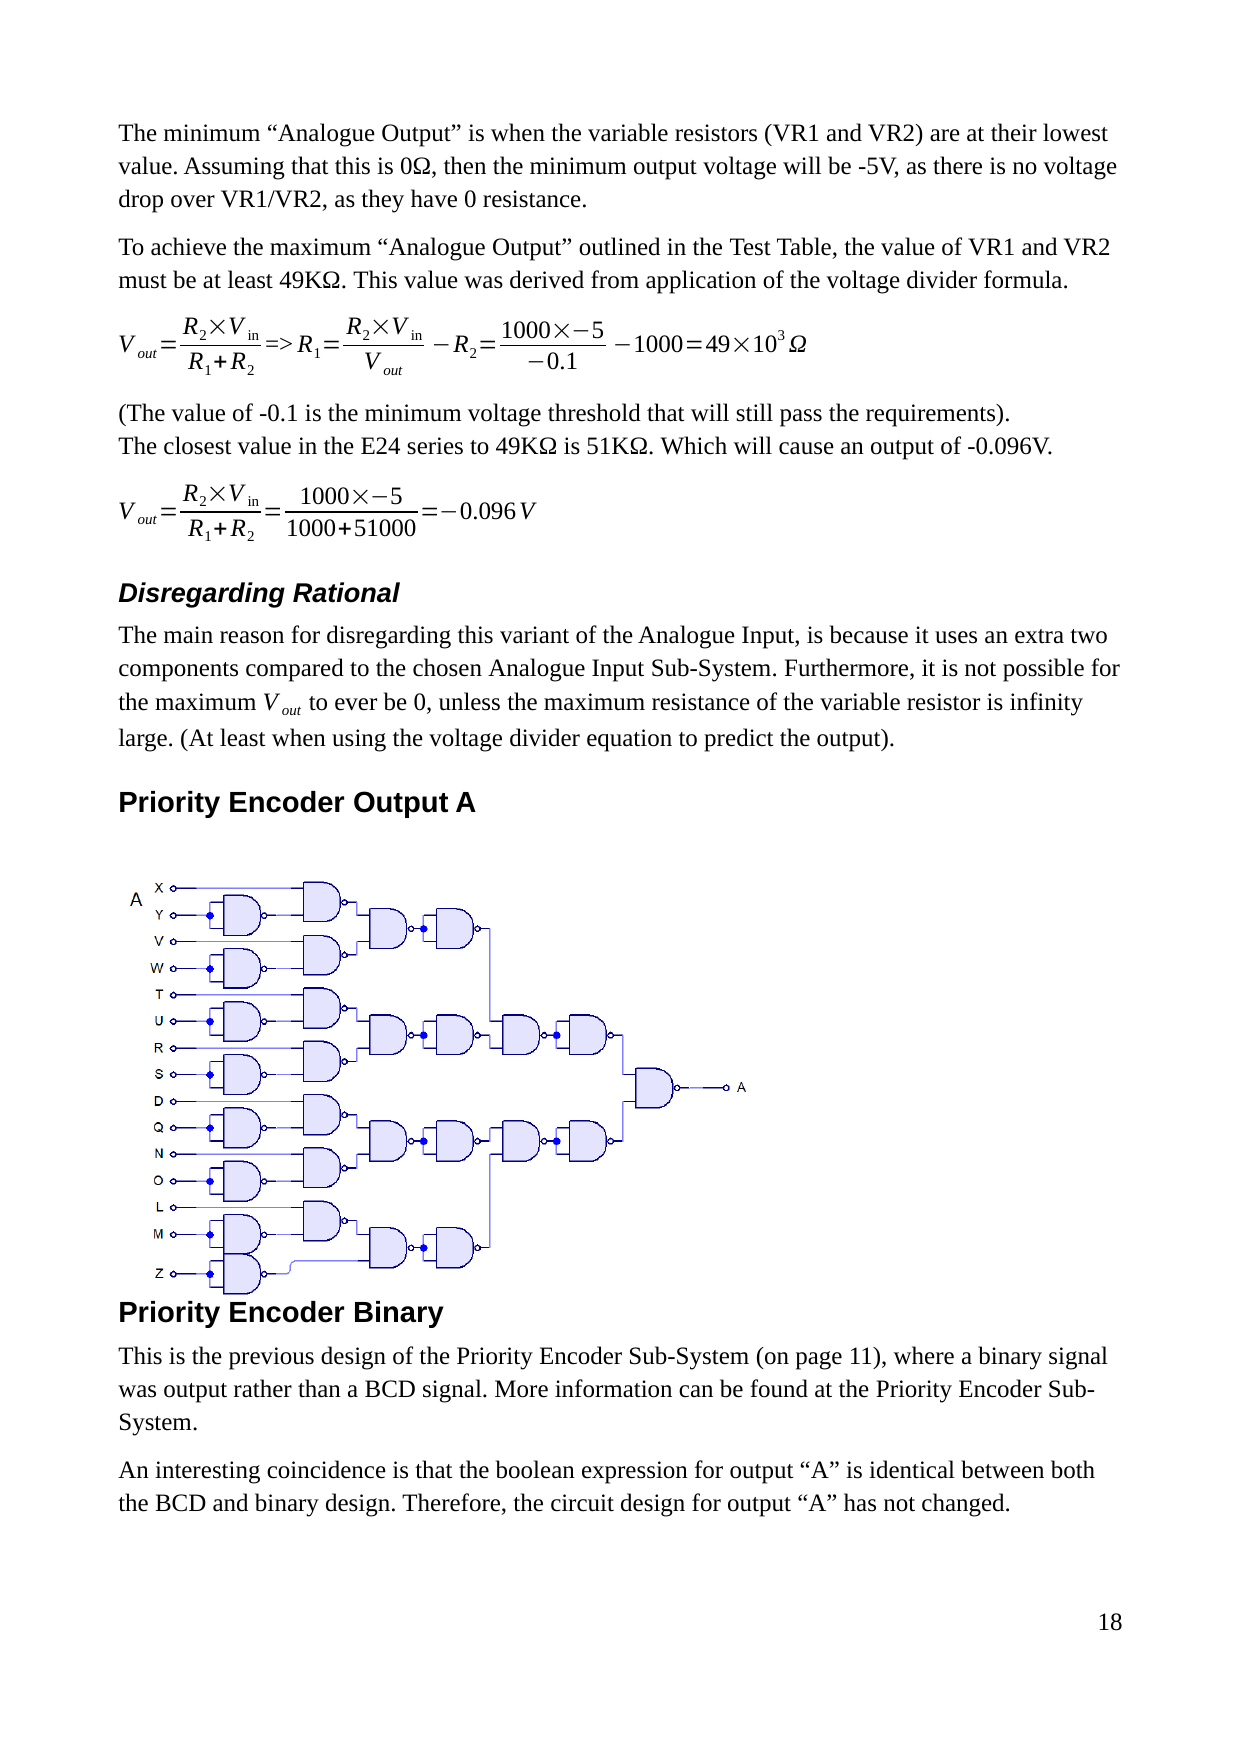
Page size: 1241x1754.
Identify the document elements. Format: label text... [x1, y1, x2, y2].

text This is the previous design of the Priority Encoder Sub-System (on page 11), where a binary signal was output rather than a BCD signal. More information can be found at the Priority Encoder Sub-System. [118, 1341, 1122, 1436]
subtitle Priority Encoder Output A [118, 786, 1122, 819]
text An interesting coincidence is that the boolean expression for output “A” is identical between both the BCD and binary design. Therefore, the circuit design for output “A” has not changed. [118, 1455, 1122, 1516]
subtitle Disregarding Rational [118, 577, 1122, 608]
text The minimum “Analogue Output” is when the variable resistors (VR1 and VR2) are at their lowest value. Assuming that this is 0Ω, then the minimum output voltage will be -5V, as there is no voltage drop over VR1/VR2, as they have 0 resistance. [118, 118, 1122, 213]
subtitle Priority Encoder Binary [118, 1295, 1122, 1328]
text (The value of -0.1 is the minimum voltage threshold that will still pass the requirements). The closest value in the E24 series to 49KΩ is 51KΩ. Which will cause an output of -0.096V. [118, 398, 1122, 460]
picture [118, 879, 752, 1295]
text To achieve the maximum “Analogue Output” outlined in the Test Table, the value of VR1 and VR2 must be at least 49KΩ. This value was derived from application of the voltage divider formula. [118, 232, 1122, 293]
text The main reason for disregarding this variant of the Analogue Input, is because it uses an extra two components compared to the chosen Analogue Input Sub-System. Furthermore, it is not possible for the maximum to ever be 0, unless the maximum resistance of the variable resistor is infinity large. (At least when using the voltage divider equation to predict the output). [118, 621, 1122, 752]
